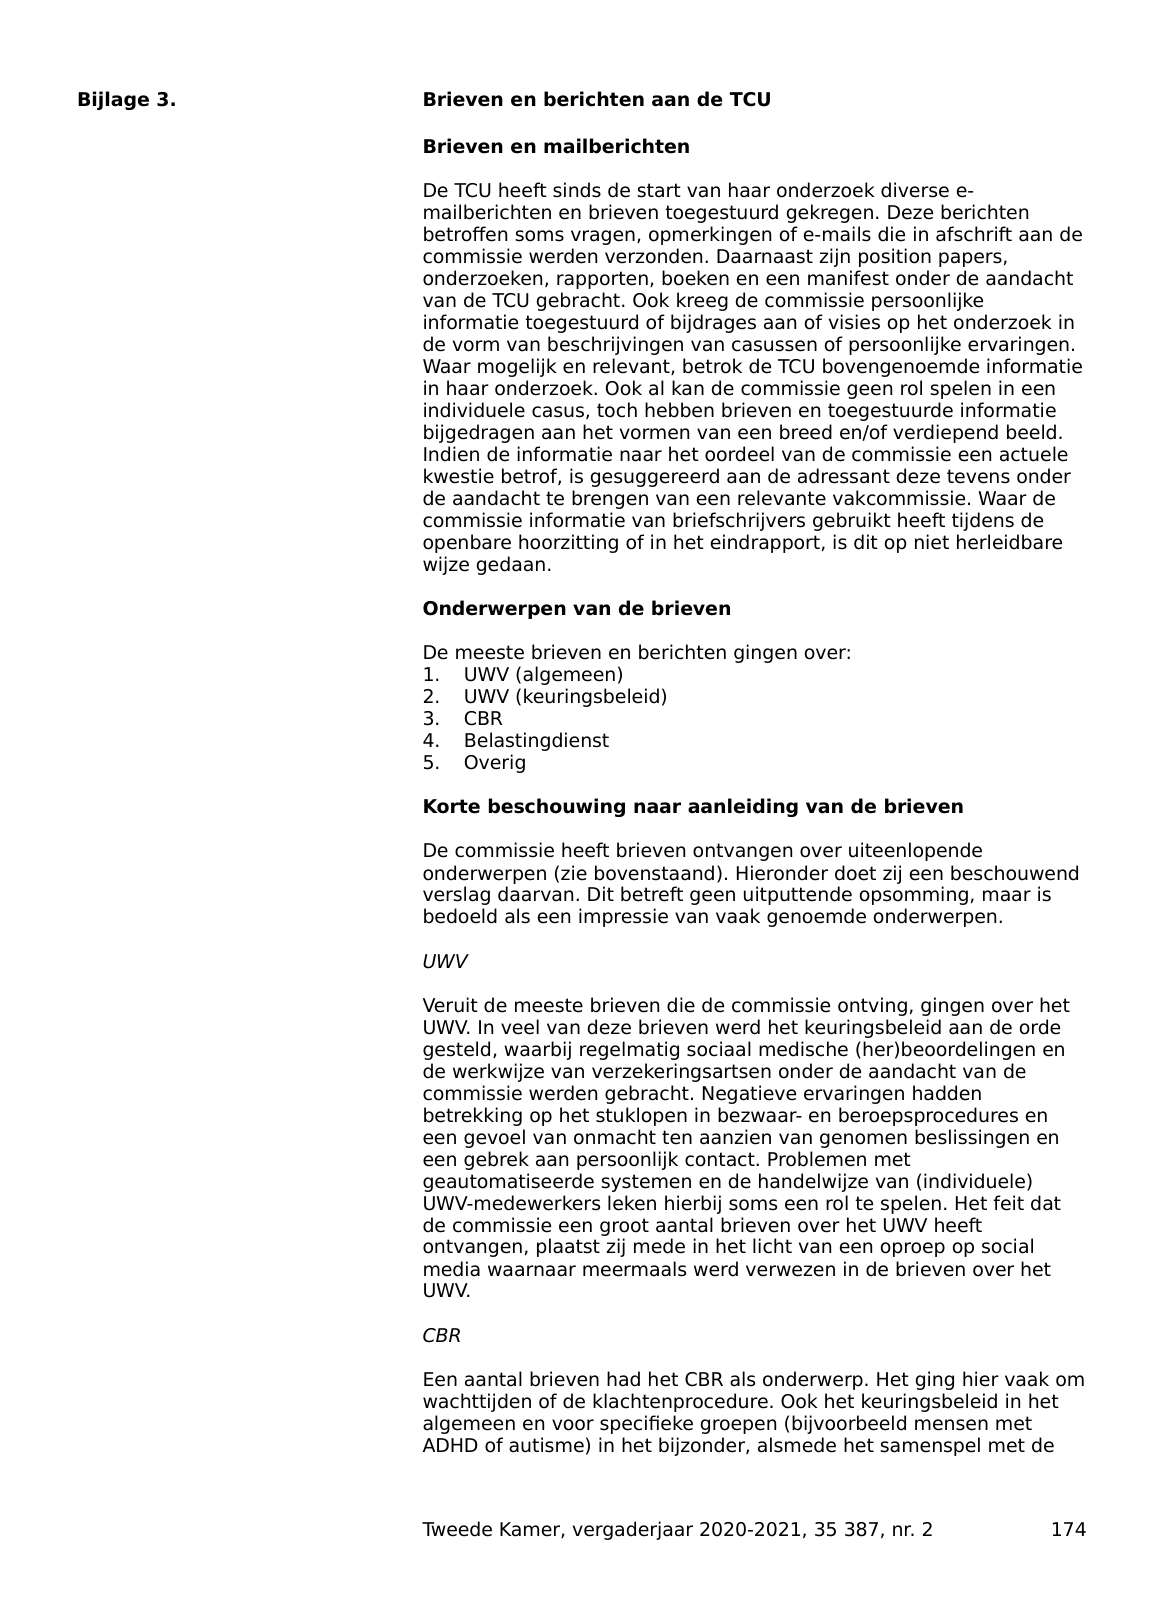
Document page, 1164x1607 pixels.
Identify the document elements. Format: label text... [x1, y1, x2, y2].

text De meeste brieven en berichten gingen over: [422, 642, 1087, 664]
text Veruit de meeste brieven die de commissie ontving, gingen over het UWV. In veel van deze brieven werd het keuringsbeleid aan de orde gesteld, waarbij regelmatig sociaal medische (her)beoordelingen en de werkwijze van verzekeringsartsen onder de aandacht van de commissie werden gebracht. Negatieve ervaringen hadden betrekking op het stuklopen in bezwaar- en beroepsprocedures en een gevoel van onmacht ten aanzien van genomen beslissingen en een gebrek aan persoonlijk contact. Problemen met geautomatiseerde systemen en de handelwijze van (individuele) UWV-medewerkers leken hierbij soms een rol te spelen. Het feit dat de commissie een groot aantal brieven over het UWV heeft ontvangen, plaatst zij mede in het licht van een oproep op social media waarnaar meermaals werd verwezen in de brieven over het UWV. [422, 995, 1087, 1302]
subtitle Onderwerpen van de brieven [422, 598, 1087, 620]
subtitle Brieven en mailberichten [422, 136, 1087, 158]
text Een aantal brieven had het CBR als onderwerp. Het ging hier vaak om wachttijden of de klachtenprocedure. Ook het keuringsbeleid in het algemeen en voor specifieke groepen (bijvoorbeeld mensen met ADHD of autisme) in het bijzonder, alsmede het samenspel met de [422, 1369, 1087, 1457]
text De TCU heeft sinds de start van haar onderzoek diverse e-mailberichten en brieven toegestuurd gekregen. Deze berichten betroffen soms vragen, opmerkingen of e-mails die in afschrift aan de commissie werden verzonden. Daarnaast zijn position papers, onderzoeken, rapporten, boeken en een manifest onder de aandacht van de TCU gebracht. Ook kreeg de commissie persoonlijke informatie toegestuurd of bijdrages aan of visies op het onderzoek in de vorm van beschrijvingen van casussen of persoonlijke ervaringen. Waar mogelijk en relevant, betrok de TCU bovengenoemde informatie in haar onderzoek. Ook al kan de commissie geen rol spelen in een individuele casus, toch hebben brieven en toegestuurde informatie bijgedragen aan het vormen van een breed en/of verdiepend beeld. Indien de informatie naar het oordeel van de commissie een actuele kwestie betrof, is gesuggereerd aan de adressant deze tevens onder de aandacht te brengen van een relevante vakcommissie. Waar de commissie informatie van briefschrijvers gebruikt heeft tijdens de openbare hoorzitting of in het eindrapport, is dit op niet herleidbare wijze gedaan. [422, 180, 1087, 576]
text De commissie heeft brieven ontvangen over uiteenlopende onderwerpen (zie bovenstaand). Hieronder doet zij een beschouwend verslag daarvan. Dit betreft geen uitputtende opsomming, maar is bedoeld als een impressie van vaak genoemde onderwerpen. [422, 840, 1087, 928]
text 1. UWV (algemeen) [422, 664, 1087, 686]
text 4. Belastingdienst [422, 730, 1087, 752]
text 3. CBR [422, 708, 1087, 730]
subtitle Bijlage 3. Brieven en berichten aan de TCU [77, 89, 1087, 111]
text 5. Overig [422, 752, 1087, 774]
subtitle UWV [422, 951, 1087, 972]
subtitle Korte beschouwing naar aanleiding van de brieven [422, 796, 1087, 818]
text 2. UWV (keuringsbeleid) [422, 686, 1087, 708]
subtitle CBR [422, 1324, 1087, 1347]
